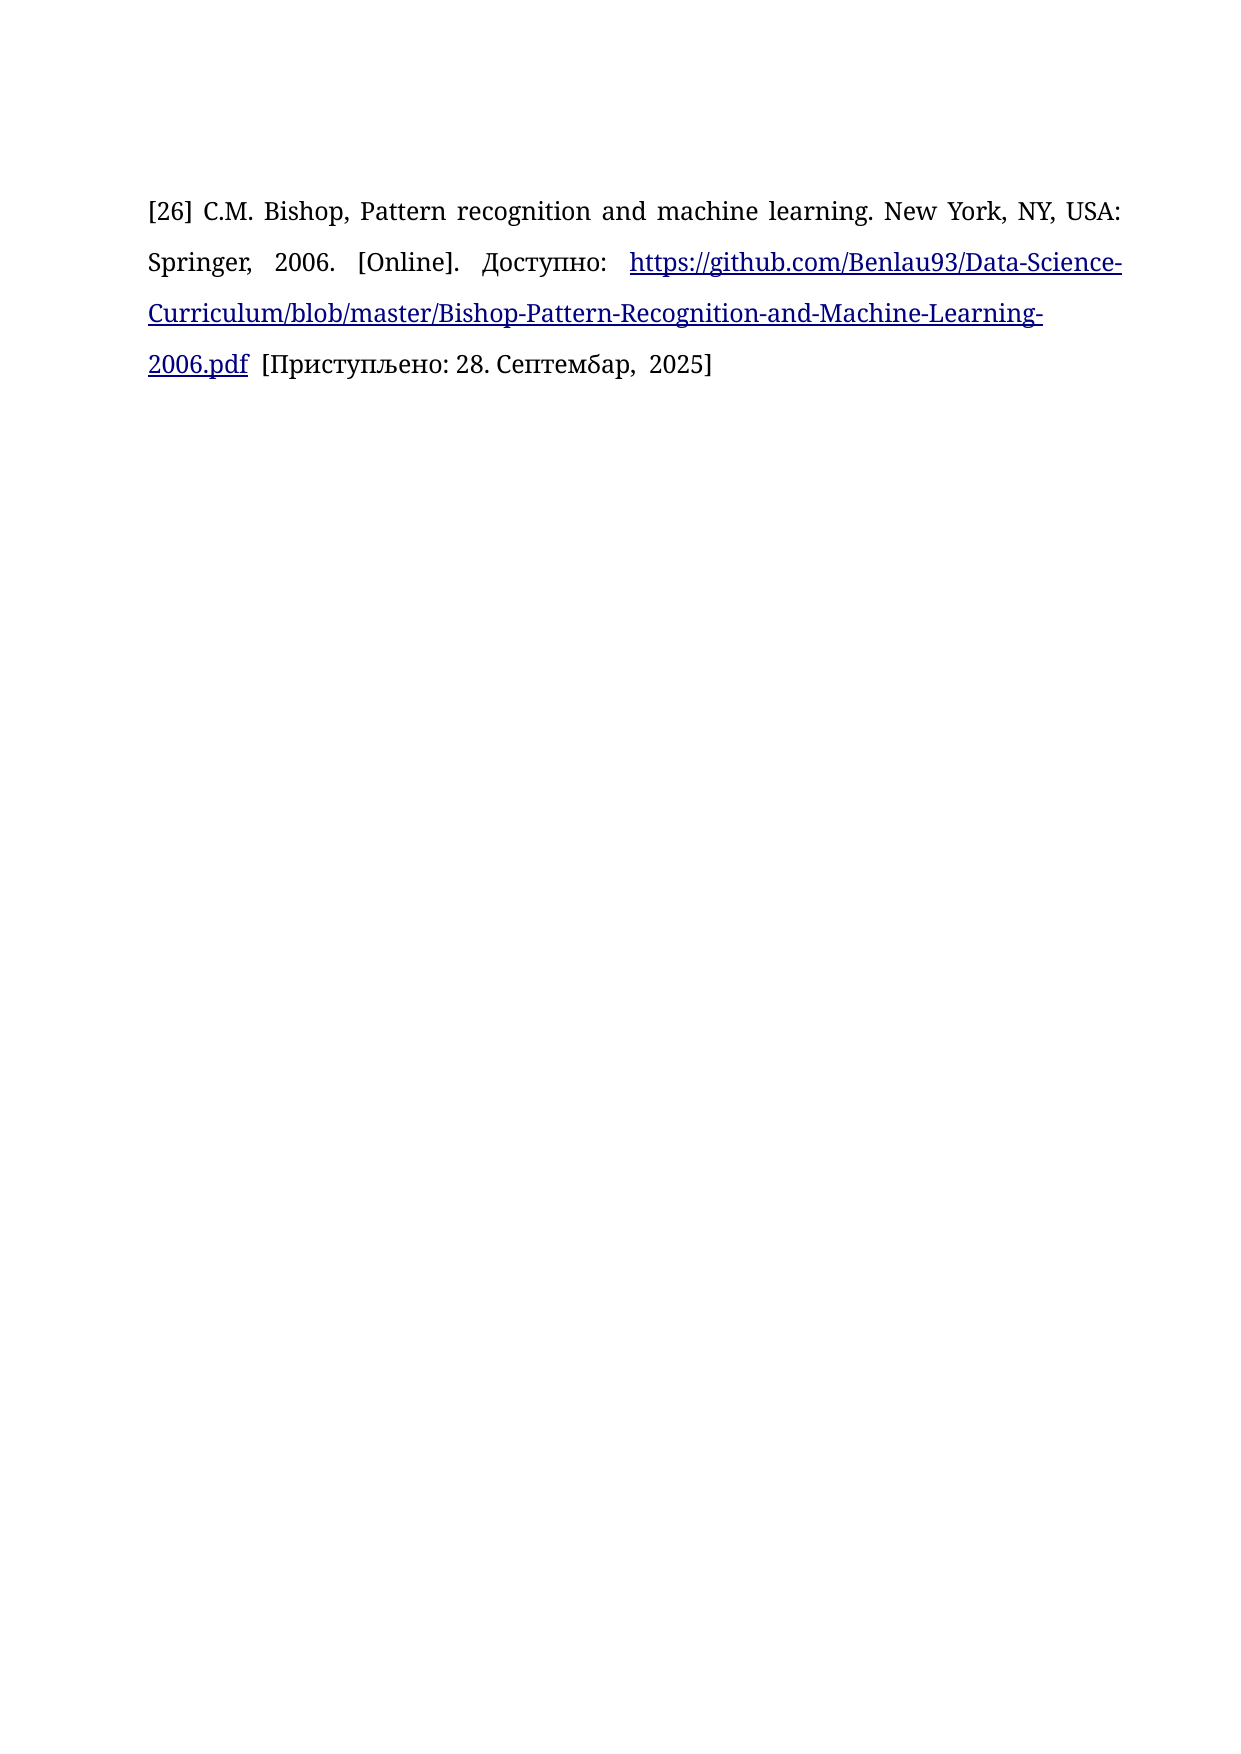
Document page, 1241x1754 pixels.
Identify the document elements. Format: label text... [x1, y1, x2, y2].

text [26] C.M. Bishop, Pattern recognition and machine learning. New York, NY, USA: Springer, 2006. [Online]. Доступно: https://github.com/Benlau93/Data-Science-Curriculum/blob/master/Bishop-Pattern-Recognition-and-Machine-Learning-2006.pdf [Приступљено: 28. Септембар, 2025] [148, 193, 1122, 380]
